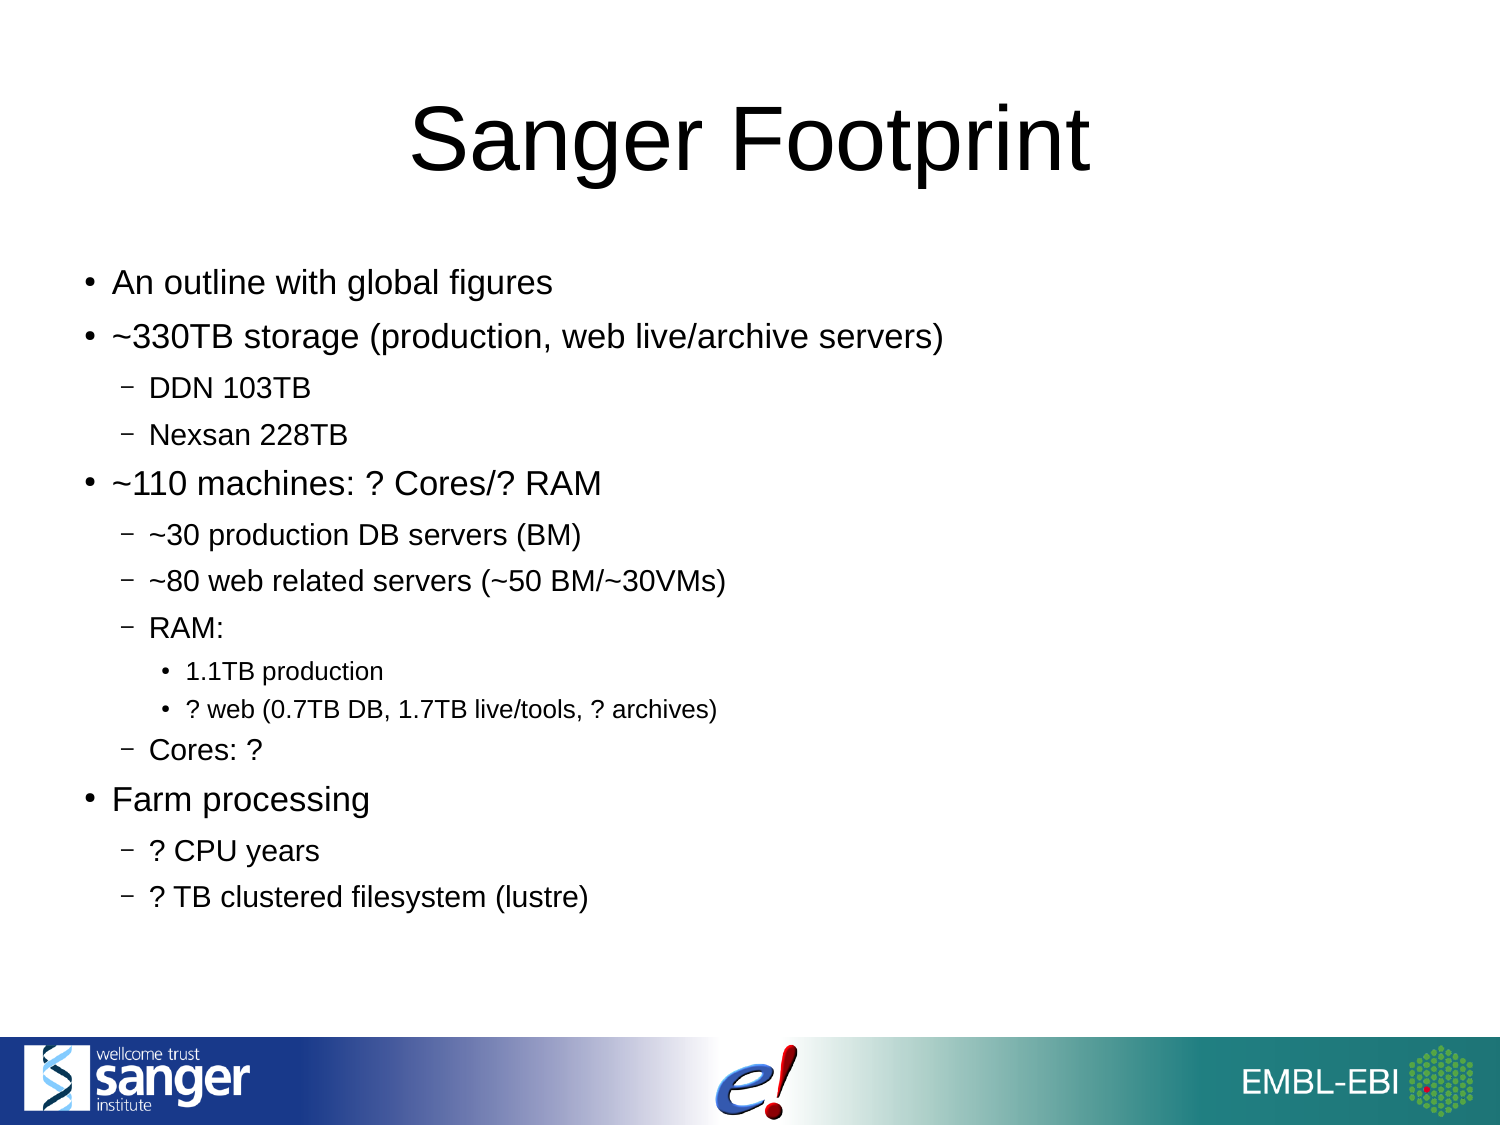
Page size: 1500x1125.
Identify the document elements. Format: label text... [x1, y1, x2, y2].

list An outline with global figures ~330TB storage (production, web live/archive servers) DDN 103TB Nexsan 228TB ~110 machines: ? Cores/? RAM ~30 production DB servers (BM) ~80 web related servers (~50 BM/~30VMs) RAM: 1.1TB production ? web (0.7TB DB, 1.7TB live/tools, ? archives) Cores: ? Farm processing ? CPU years ? TB clustered filesystem (lustre) [75, 263, 1395, 916]
picture [0, 1037, 1500, 1125]
title Sanger Footprint [75, 44, 1425, 233]
